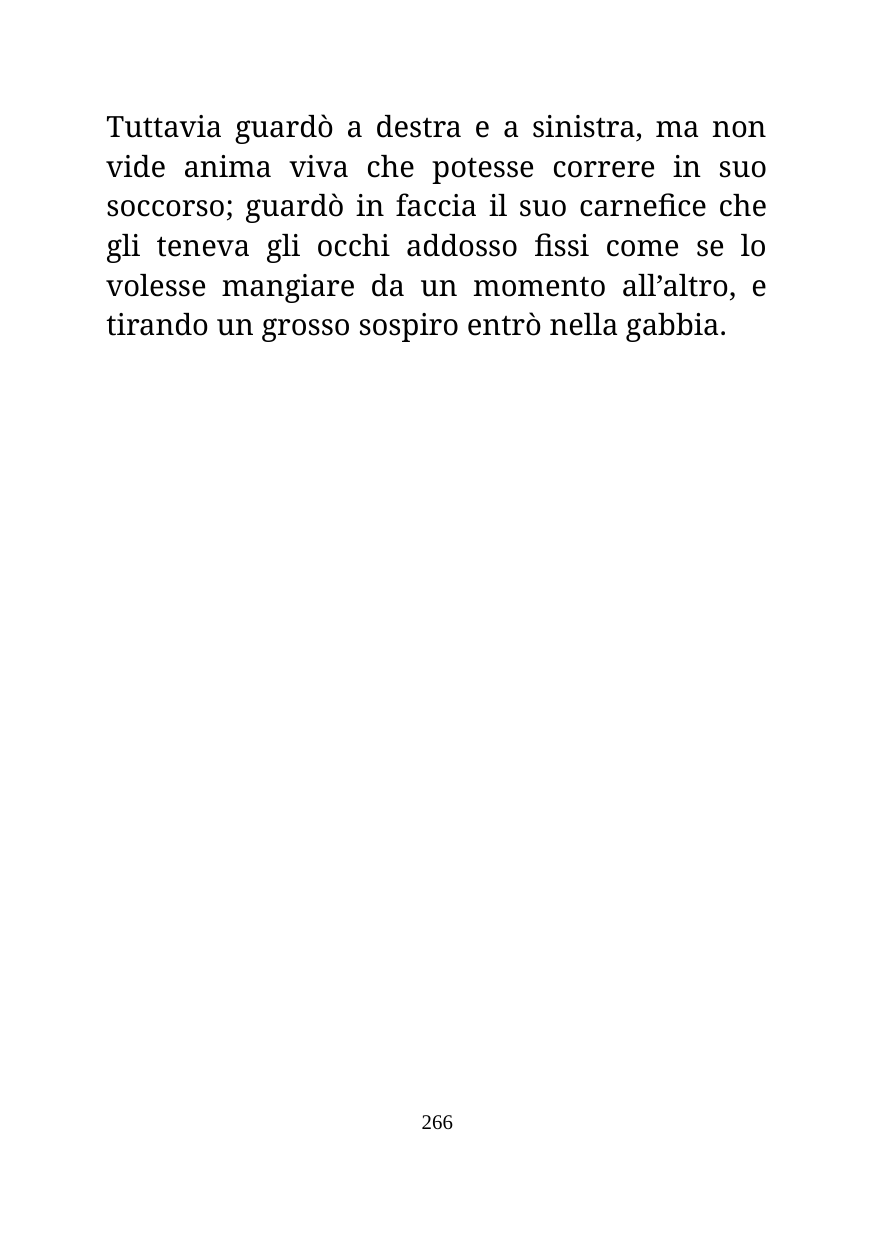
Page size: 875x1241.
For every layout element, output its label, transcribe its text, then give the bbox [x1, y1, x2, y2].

text Tuttavia guardò a destra e a sinistra, ma non vide anima viva che potesse correre in suo soccorso; guardò in faccia il suo carnefice che gli teneva gli occhi addosso fissi come se lo volesse mangiare da un momento all’altro, e tirando un grosso sospiro entrò nella gabbia. [106, 106, 768, 344]
